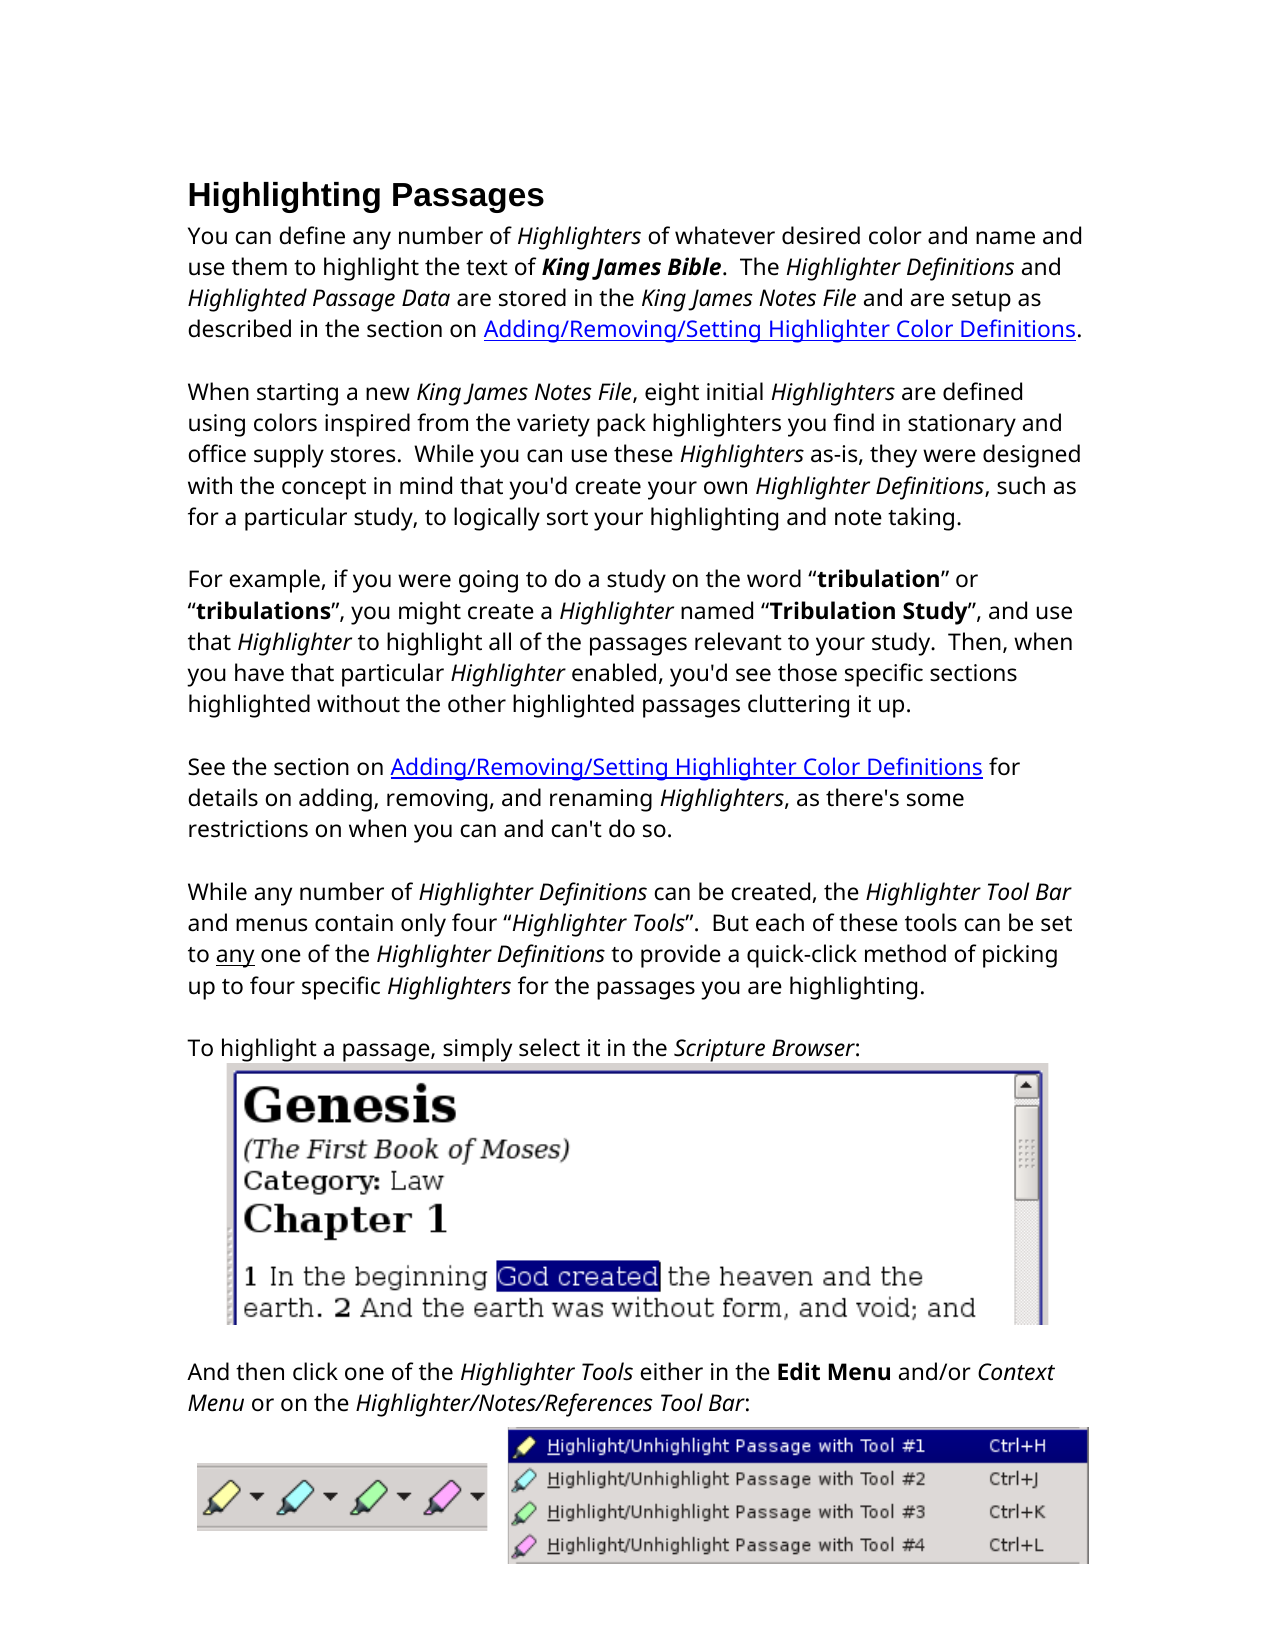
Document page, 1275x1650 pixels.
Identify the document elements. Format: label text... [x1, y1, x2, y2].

text And then click one of the Highlighter Tools either in the Edit Menu and/or Context Menu or on the Highlighter/Notes/References Tool Bar: [187, 1356, 1087, 1418]
picture [507, 1427, 1089, 1564]
picture [197, 1463, 488, 1531]
text When starting a new King James Notes File, eight initial Highlighters are defined using colors inspired from the variety pack highlighters you find in stationary and office supply stores. While you can use these Highlighters as-is, they were designed with the concept in mind that you'd create your own Highlighter Definitions, such as for a particular study, to logically sort your highlighting and note taking. [187, 376, 1087, 532]
text You can define any number of Highlighters of whatever desired color and name and use them to highlight the text of King James Bible. The Highlighter Definitions and Highlighted Passage Data are stored in the King James Notes File and are setup as described in the section on Adding/Removing/Setting Highlighter Color Definitions. [187, 220, 1087, 345]
text For example, if you were going to do a study on the word “tribulation” or “tribulations”, you might create a Highlighter named “Tribulation Study”, and use that Highlighter to highlight all of the passages relevant to your study. Then, when you have that particular Highlighter enabled, you'd see those specific sections highlighted without the other highlighted passages cluttering it up. [187, 563, 1087, 720]
text While any number of Highlighter Definitions can be created, the Highlighter Tool Bar and menus contain only four “Highlighter Tools”. But each of these tools can be set to any one of the Highlighter Definitions to provide a quick-click method of picking up to four specific Highlighters for the passages you are highlighting. [187, 876, 1087, 1001]
text To highlight a passage, simply select it in the Scripture Browser: [187, 1032, 1087, 1063]
subtitle Highlighting Passages [187, 175, 1087, 213]
text See the section on Adding/Removing/Setting Highlighter Color Definitions for details on adding, removing, and renaming Highlighters, as there's some restrictions on when you can and can't do so. [187, 751, 1087, 845]
picture [226, 1063, 1049, 1325]
